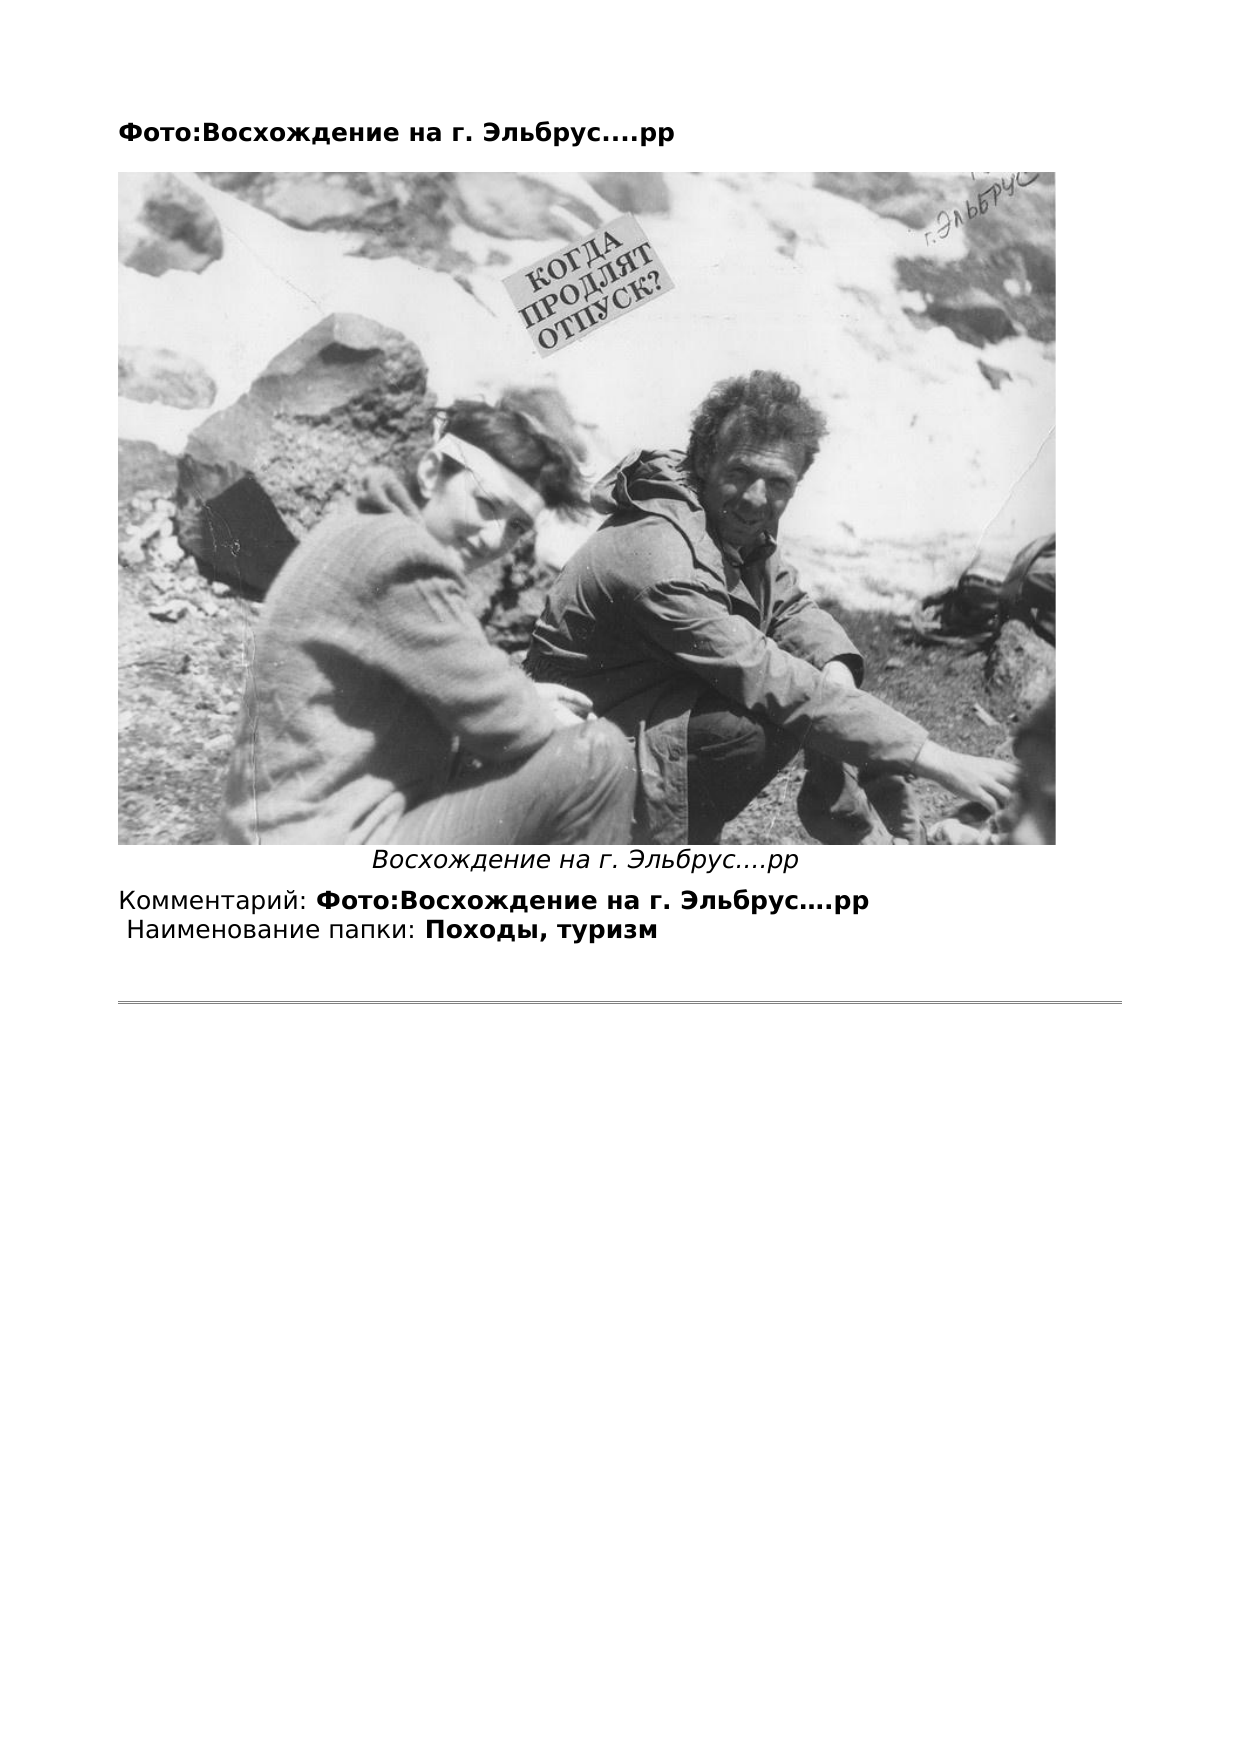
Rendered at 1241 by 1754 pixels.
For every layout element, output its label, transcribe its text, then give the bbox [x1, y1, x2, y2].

text Восхождение на г. Эльбрус....рр [118, 845, 1056, 874]
picture [118, 172, 1056, 845]
subtitle Фото:Восхождение на г. Эльбрус....рр [118, 118, 1122, 147]
text Комментарий: Фото:Восхождение на г. Эльбрус….рр Наименование папки: Походы, туризм [118, 887, 1122, 974]
